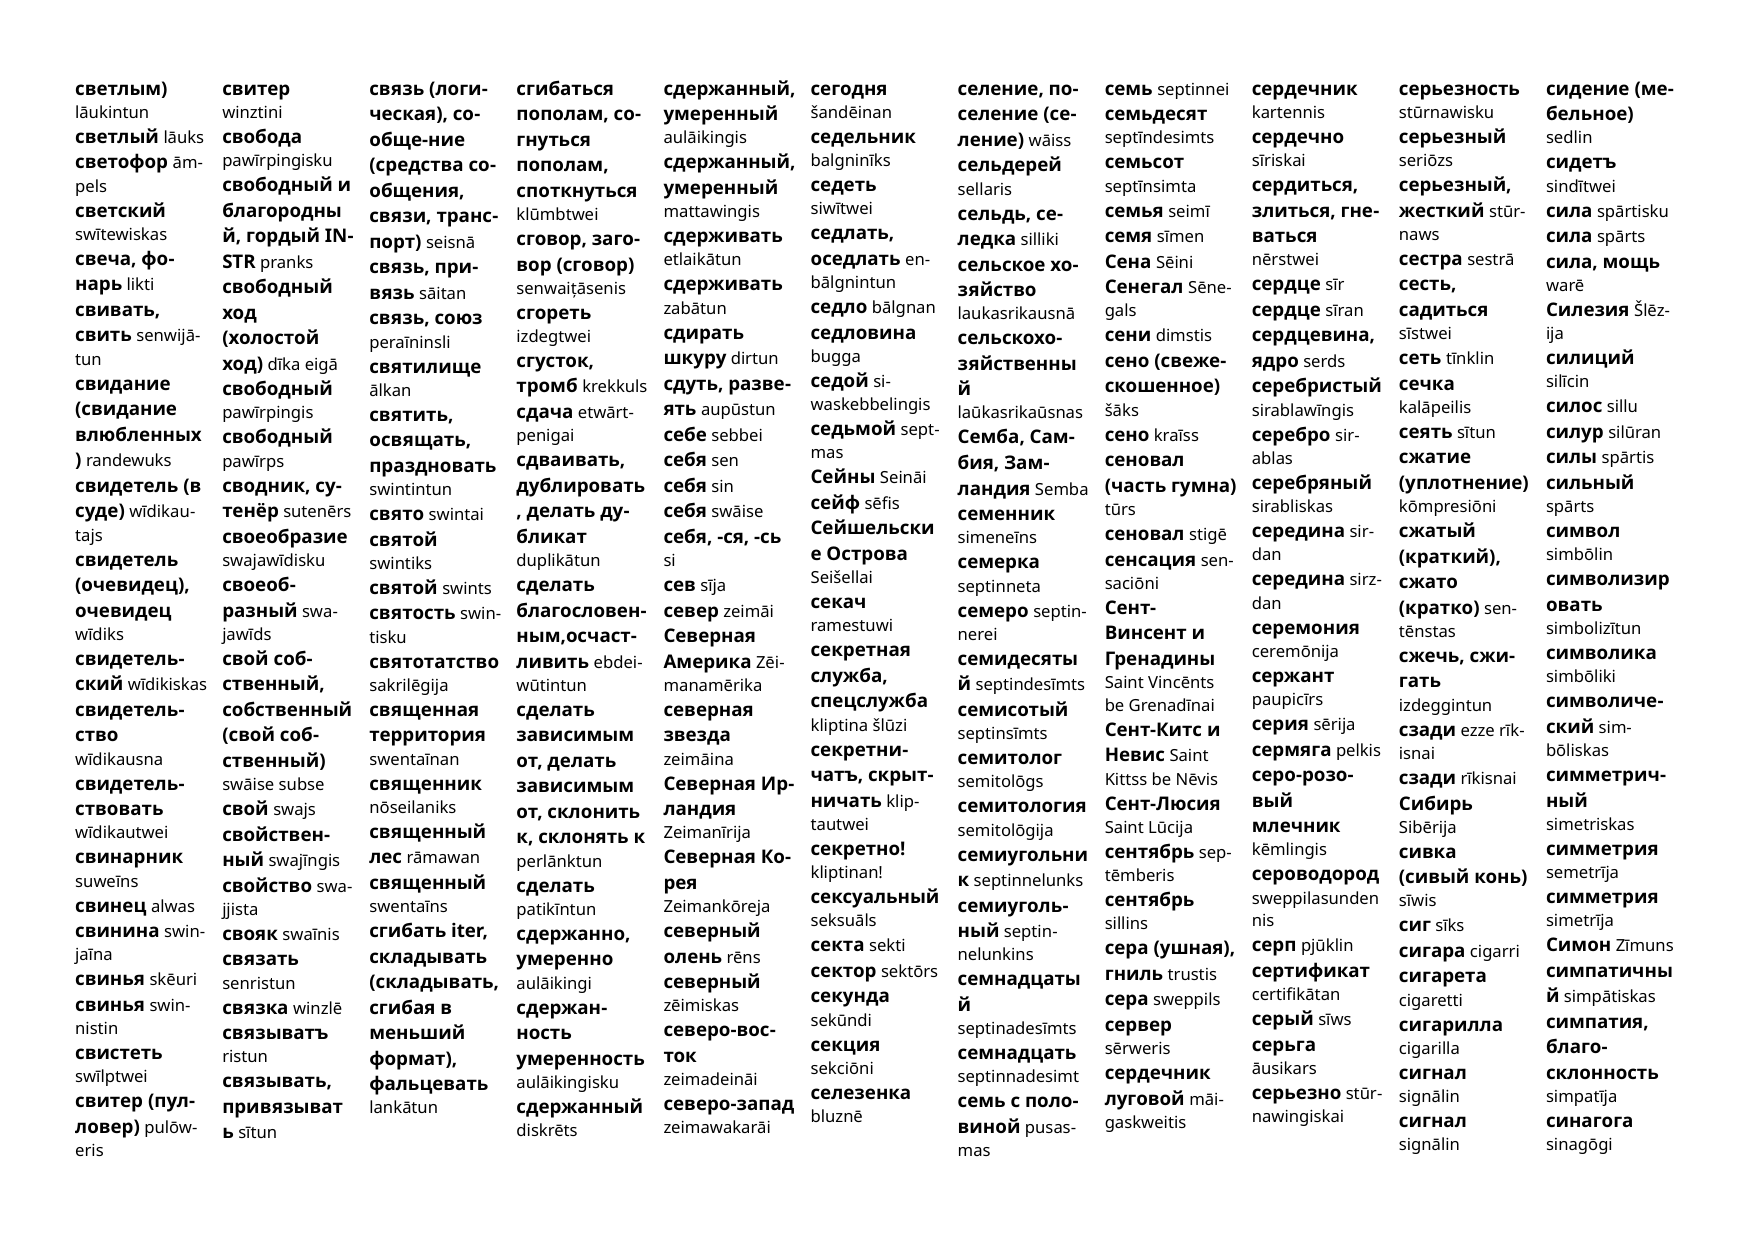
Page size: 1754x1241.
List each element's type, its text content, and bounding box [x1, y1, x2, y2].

text святить, освя­щать, праздновать swintintun [369, 401, 501, 500]
text секта sekti [810, 932, 942, 957]
text свояк swaīnis [222, 920, 354, 946]
text силиций silīcin [1546, 344, 1678, 393]
text сила, мощь warē [1546, 248, 1678, 296]
text священная территория swentaīnan [369, 696, 501, 770]
text свистеть swīlptwei [75, 1039, 207, 1088]
text сговор, заго­вор (сговор) senwaițāsenis [516, 225, 648, 299]
text север zeimāi [663, 597, 795, 622]
text сдача etwārt­penigai [516, 398, 648, 447]
text Северная Америка Zēi­manamērika [663, 622, 795, 696]
text сигнал signālin [1399, 1107, 1531, 1156]
text сделать зави­симым от, де­лать зависи­мым от, скло­нить к, скло­нять к perlānk­tun [516, 696, 648, 872]
text сенсация sen­saciōni [1104, 546, 1237, 594]
text седловина bugga [810, 319, 942, 367]
text свидетель (очевидец), очевидец wīdiks [75, 546, 207, 645]
text сила spārtisku [1546, 197, 1678, 222]
text семьсот septīn­simta [1104, 149, 1237, 197]
text связь, союз peraīninsli [369, 305, 501, 353]
text сероводород sweppilasundennis [1252, 861, 1384, 932]
text сеновал stigē [1104, 520, 1237, 546]
text серьезность stūrnawisku [1399, 75, 1531, 123]
text свинина swin­jaīna [75, 917, 207, 966]
text сдирать шку­ру dirtun [663, 319, 795, 370]
text священник nōseilaniks [369, 770, 501, 818]
text секач ramestuwi [810, 588, 942, 637]
text связывать, привязывать sītun [222, 1068, 354, 1144]
text сдержанный diskrēts [516, 1093, 648, 1141]
text секретни­чатъ, скрыт­ничать klip­tautwei [810, 736, 942, 835]
text Силезия Šlēz­ija [1546, 296, 1678, 344]
text синагога sinagōgi [1546, 1107, 1678, 1156]
text семья seimī [1104, 197, 1237, 222]
text себя sen [663, 447, 795, 472]
text сельскохо­зяйственный laūkasrikaūsnas [957, 324, 1089, 424]
text сжечь, сжи­гать izdeggintun [1399, 642, 1531, 716]
text седлать, оседлать en­bālgnintun [810, 220, 942, 293]
text серьга āusikars [1252, 1031, 1384, 1079]
text сердечник kartennis [1252, 75, 1384, 123]
text семьдесят septīndesimts [1104, 101, 1237, 149]
text сельдь, се­ледка silliki [957, 200, 1089, 251]
text святой swintiks [369, 526, 501, 574]
text сени dimstis [1104, 322, 1237, 347]
text святотатство sakrilēgija [369, 648, 501, 696]
text сигнал signālin [1399, 1059, 1531, 1107]
text Сент-Люсия Saint Lūcija [1104, 790, 1237, 838]
text сделать patikīntun [516, 872, 648, 920]
text семисотый septinsīmts [957, 696, 1089, 744]
text семерка septin­neta [957, 549, 1089, 597]
text сдерживать etlaikātun [663, 222, 795, 271]
text своеоб­разный swa­jawīds [222, 571, 354, 645]
text сестра sestrā [1399, 245, 1531, 271]
text седьмой sept­mas [810, 415, 942, 464]
text сигарилла cigarilla [1399, 1011, 1531, 1059]
text Сейшельские Острова Seišel­lai [810, 515, 942, 588]
text сердечно sīriskai [1252, 123, 1384, 171]
text свинья skēuri [75, 966, 207, 991]
text сеть tīnklin [1399, 344, 1531, 370]
text свой соб­ственный, собственный (свой соб­ственный) swāise subse [222, 645, 354, 795]
text своеобразие swajawīdisku [222, 523, 354, 571]
text свеча, фо­нарь likti [75, 245, 207, 296]
text семиугольник septinnelunks [957, 841, 1089, 892]
text симпатия, благо­склонность simpatīja [1546, 1008, 1678, 1107]
text свободный pawīrps [222, 424, 354, 472]
text северная звезда zeimāina [663, 696, 795, 770]
text сердечник луговой māi­gaskweitis [1104, 1059, 1237, 1133]
text связать senris­tun [222, 946, 354, 994]
text свободный ход (холостой ход) dīka eigā [222, 273, 354, 376]
text силур silūran [1546, 418, 1678, 444]
text Семба, Сам­бия, Зам­ландия Semba [957, 424, 1089, 500]
text свинья swin­nistin [75, 991, 207, 1039]
text свойствен­ный swajīngis [222, 821, 354, 872]
text селезенка bluznē [810, 1079, 942, 1127]
text сидетъ sindītwei [1546, 149, 1678, 197]
text сивка (сивый конь) sīwis [1399, 838, 1531, 912]
text сдержанный, умеренный mattawingis [663, 149, 795, 222]
text свой swajs [222, 795, 354, 821]
text сексуальный seksuāls [810, 883, 942, 932]
text сводник, су­тенёр sutenērs [222, 472, 354, 523]
text сердиться, злиться, гне­ваться nērstwei [1252, 171, 1384, 271]
text семь с поло­виной pusas­mas [957, 1088, 1089, 1161]
text сгибать iter, складывать (складывать, сгибая в меньший формат), фальцевать lankātun [369, 917, 501, 1119]
text священный лес rāmawan [369, 818, 501, 869]
text секунда sekūndi [810, 983, 942, 1031]
text свидание (свидание влюбленных) randewuks [75, 370, 207, 472]
text символ simbōlin [1546, 517, 1678, 566]
text сено kraīss [1104, 421, 1237, 447]
text северный олень rēns [663, 917, 795, 968]
text себя, -ся, -сь si [663, 523, 795, 571]
text себя sin [663, 472, 795, 498]
text сержант paupicīrs [1252, 662, 1384, 710]
text связыватъ ris­tun [222, 1019, 354, 1068]
text сдваивать, дублировать, делать ду­бликат duplikā­tun [516, 447, 648, 571]
text сделать благословен­ным,осчаст­ливить ebdei­wūtintun [516, 571, 648, 696]
text Северная Ко­рея Zeimankōreja [663, 844, 795, 917]
text сеновал (часть гумна) tūrs [1104, 447, 1237, 520]
text Сена Sēini [1104, 248, 1237, 273]
text семитология semitolōgija [957, 793, 1089, 841]
text Северная Ир­ландия Zeimanīrija [663, 770, 795, 844]
text сдержанный, умеренный aulāikingis [663, 75, 795, 149]
text серебристый sirablawīngis [1252, 373, 1384, 421]
text секретно! kliptinan! [810, 835, 942, 883]
text свидетель­ский wīdikiskas [75, 645, 207, 696]
text сжатие (уплотнение) kōmpresiōni [1399, 444, 1531, 517]
text серп pjūklin [1252, 932, 1384, 957]
text сесть, садить­ся sīstwei [1399, 271, 1531, 344]
text сдержан­ность умерен­ность aulāikingisku [516, 994, 648, 1093]
text сила spārts [1546, 222, 1678, 248]
text семнадцать septinnadesimt [957, 1039, 1089, 1088]
text серия sērija [1252, 710, 1384, 736]
text сдерживать zabātun [663, 271, 795, 319]
text секретная служба, спец­служба kliptina šlūzi [810, 637, 942, 736]
text серемония ceremōnija [1252, 614, 1384, 662]
text сидение (ме­бельное) sedlin [1546, 75, 1678, 149]
text симпатичный simpātiskas [1546, 957, 1678, 1008]
text сегодня šandēinan [810, 75, 942, 123]
text седой si­waskebbelingis [810, 367, 942, 415]
text сельдерей sell­aris [957, 152, 1089, 200]
text сейф sēfis [810, 489, 942, 515]
text северный zēimiskas [663, 968, 795, 1017]
text серо-розо­вый млечник kēmlingis [1252, 761, 1384, 861]
text серьезный seriōzs [1399, 123, 1531, 171]
text связка winzlē [222, 994, 354, 1019]
text сигарета cigaretti [1399, 963, 1531, 1011]
text сертификат certifikātan [1252, 957, 1384, 1005]
text северо-запад zeimawakarāi [663, 1090, 795, 1139]
text семиуголь­ный septin­nelunkins [957, 892, 1089, 966]
text серьезно stūr­nawingiskai [1252, 1079, 1384, 1127]
text середина sir­dan [1252, 517, 1384, 566]
text себя swāise [663, 498, 795, 523]
text свидетель­ствовать wīdikautwei [75, 770, 207, 844]
text сера (ушная), гниль trustis [1104, 934, 1237, 986]
text селение, по­селение (се­ление) wāiss [957, 75, 1089, 152]
text седло bālgnan [810, 293, 942, 319]
text Сент-Винсент и Гренадины Saint Vincēnts be Grenadīnai [1104, 594, 1237, 716]
text сев sīja [663, 571, 795, 597]
text сзади rīkisnai [1399, 764, 1531, 790]
text симметрия semetrīja [1546, 835, 1678, 883]
text семеро septin­nerei [957, 597, 1089, 645]
text свято swintai [369, 500, 501, 526]
text середина sirz­dan [1252, 566, 1384, 614]
text святость swin­tisku [369, 600, 501, 648]
text сердцевина, ядро serds [1252, 322, 1384, 373]
text седеть siwītwei [810, 171, 942, 220]
text свободный и благородный, гордый IN­STR pranks [222, 171, 354, 273]
text Сент-Китс и Hевис Saint Kittss be Nēvis [1104, 716, 1237, 790]
text сено (свеже­скошенное) šāks [1104, 347, 1237, 421]
text светофор ām­pels [75, 149, 207, 197]
text сзади ezze rīk­isnai [1399, 716, 1531, 764]
text свобода pawīr­pingisku [222, 123, 354, 171]
text свойство swa­jjista [222, 872, 354, 920]
text семя sīmen [1104, 222, 1237, 248]
text сеять sītun [1399, 418, 1531, 444]
text себе sebbei [663, 421, 795, 447]
text серебряный sirabliskas [1252, 469, 1384, 517]
text свивать, свить senwijā­tun [75, 296, 207, 370]
text семенник simeneīns [957, 500, 1089, 549]
text светлый lāuks [75, 123, 207, 149]
text силы spārtis [1546, 444, 1678, 469]
text сектор sektōrs [810, 957, 942, 983]
text сиг sīks [1399, 912, 1531, 937]
text сельское хо­зяйство laukas­rikausnā [957, 251, 1089, 324]
text семнадцатый septinadesīmts [957, 966, 1089, 1039]
text семь septinnei [1104, 75, 1237, 101]
text свитер winztini [222, 75, 354, 123]
text серьезный, жесткий stūr­naws [1399, 171, 1531, 245]
text сигара cigarri [1399, 937, 1531, 963]
text сдержанно, умеренно aulāikingi [516, 920, 648, 994]
text силос sillu [1546, 393, 1678, 418]
text светлым) lāukintun [75, 75, 207, 123]
text сдуть, разве­ять aupūstun [663, 370, 795, 421]
text сервер sērweris [1104, 1011, 1237, 1059]
text свинарник suweīns [75, 844, 207, 892]
text свидетель (в суде) wīdikau­tajs [75, 472, 207, 546]
text священный swentaīns [369, 869, 501, 917]
text симметрия simetrīja [1546, 883, 1678, 932]
text свободный pawīrpingis [222, 376, 354, 424]
text сечка kalāpeilis [1399, 370, 1531, 418]
text святой swints [369, 574, 501, 600]
text серый sīws [1252, 1005, 1384, 1031]
text сгибаться по­полам, со­гнуться попо­лам, спо­ткнуться klūmbtwei [516, 75, 648, 225]
text свитер (пул­ловер) pulōw­eris [75, 1088, 207, 1161]
text Сибирь Sibērija [1399, 790, 1531, 838]
text светский swītewiskas [75, 197, 207, 245]
text символика simbōliki [1546, 639, 1678, 688]
text свидетель­ство wīdikausna [75, 696, 207, 770]
text сгусток, тромб krekkuls [516, 347, 648, 398]
text связь (логи­ческая), со­обще-ние (средства со­общения, связи, транс­порт) seisnā [369, 75, 501, 254]
text символиче­ский sim­bōliskas [1546, 688, 1678, 761]
text Сенегал Sēne­gals [1104, 273, 1237, 322]
text сердце sīr [1252, 271, 1384, 296]
text сильный spārts [1546, 469, 1678, 517]
text седельник bal­gninīks [810, 123, 942, 171]
text секция sekciōni [810, 1031, 942, 1079]
text свинец alwas [75, 892, 207, 917]
text семидесятый septindesīmts [957, 645, 1089, 696]
text святилище ālkan [369, 353, 501, 401]
text связь, при­вязь sāitan [369, 254, 501, 305]
text симметрич­ный simetriskas [1546, 761, 1678, 835]
text сжатый (крат­кий), сжато (кратко) sen­tēnstas [1399, 517, 1531, 642]
text сердце sīran [1252, 296, 1384, 322]
text Сейны Seināi [810, 464, 942, 489]
text сгореть izdegtwei [516, 299, 648, 347]
text сентябрь sep­tēmberis [1104, 838, 1237, 886]
text семитолог semitolōgs [957, 744, 1089, 793]
text серебро sir­ablas [1252, 421, 1384, 469]
text северо-вос­ток zeimadeināi [663, 1017, 795, 1090]
text сера sweppils [1104, 986, 1237, 1011]
text Симон Zīmuns [1546, 932, 1678, 957]
text сентябрь sillins [1104, 886, 1237, 934]
text символизиро­вать simbolizītun [1546, 566, 1678, 639]
text сермяга pelkis [1252, 736, 1384, 761]
